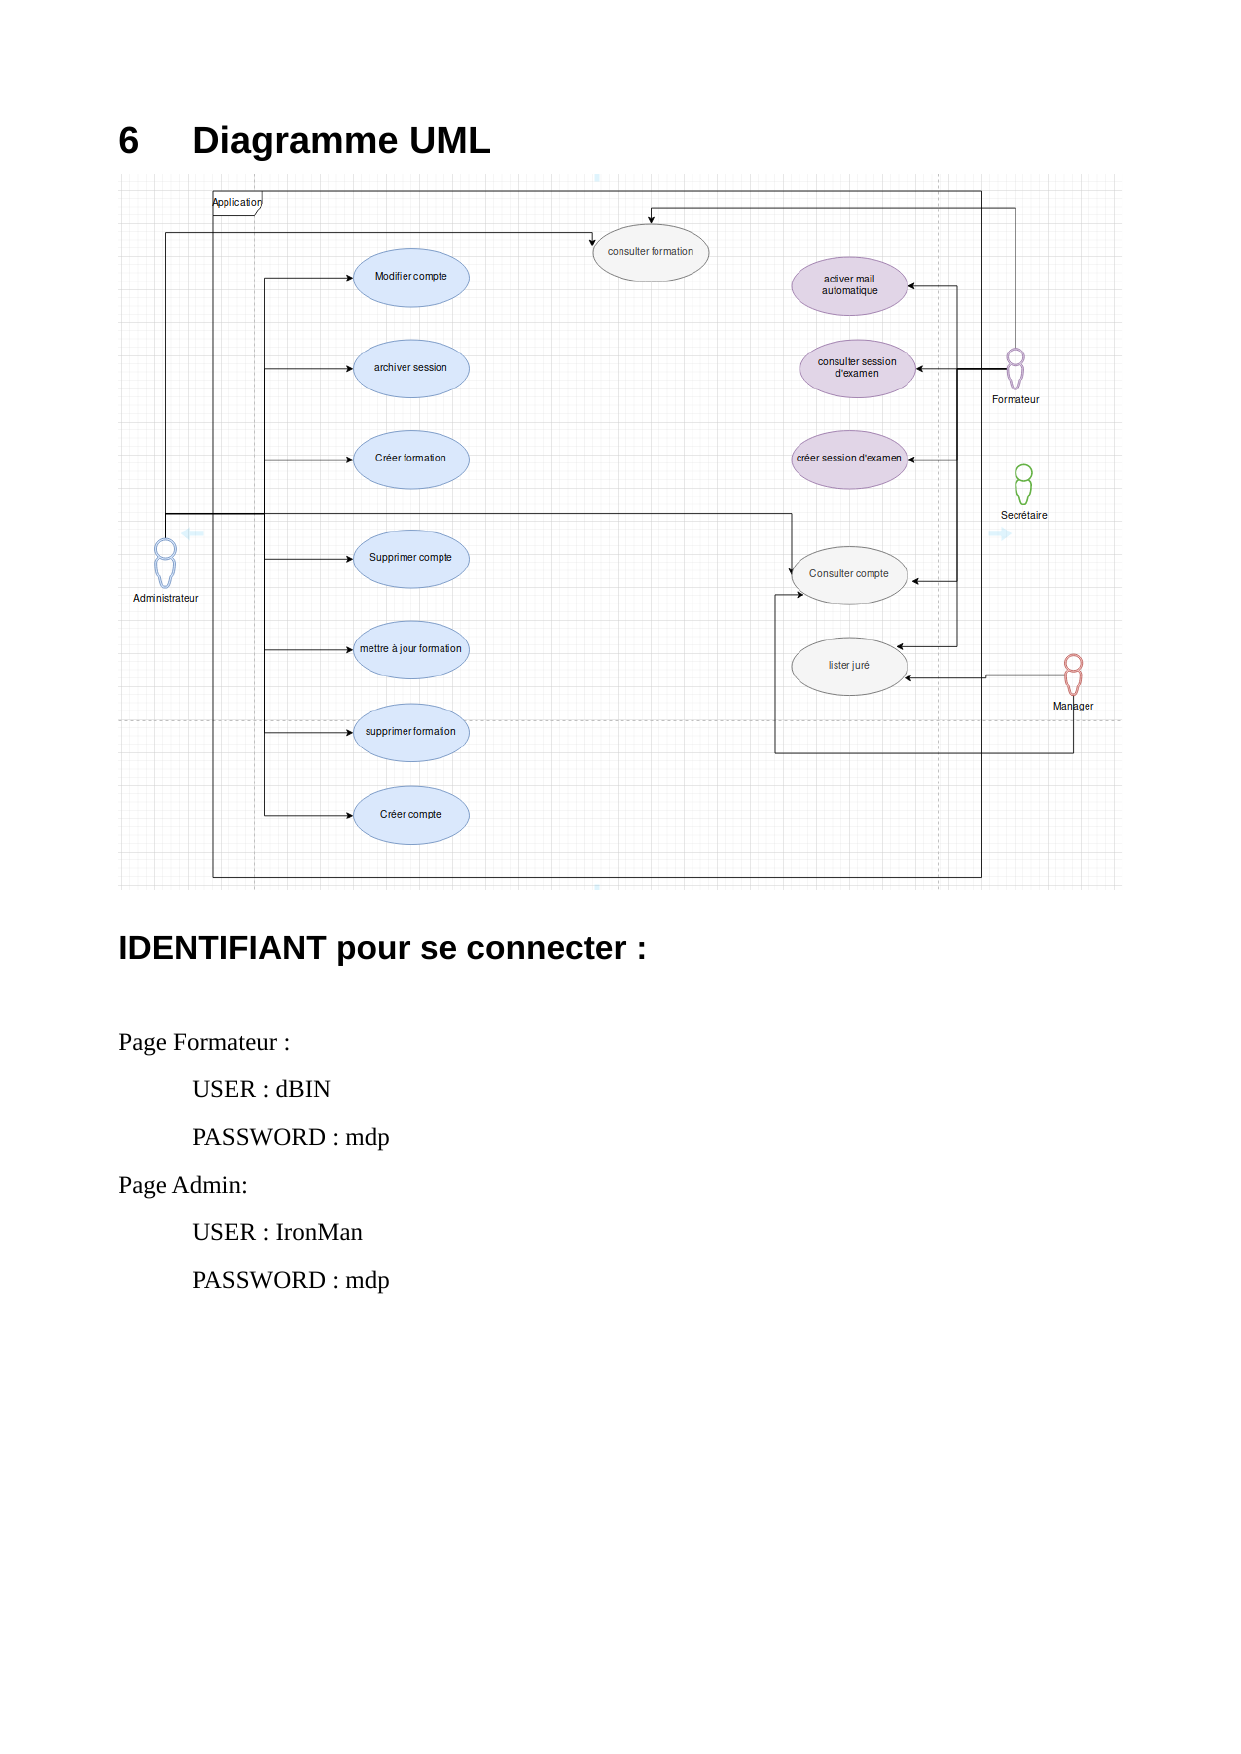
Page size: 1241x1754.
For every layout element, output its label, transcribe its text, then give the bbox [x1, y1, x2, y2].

text USER : dBIN [118, 1074, 1122, 1103]
text Page Formateur : [118, 1027, 1122, 1056]
picture [118, 174, 1123, 890]
text Page Admin: [118, 1170, 1122, 1198]
subtitle Diagramme UML [118, 118, 1122, 162]
text USER : IronMan [118, 1217, 1122, 1246]
subtitle IDENTIFIANT pour se connecter : [118, 890, 1122, 967]
text PASSWORD : mdp [118, 1122, 1122, 1151]
text PASSWORD : mdp [118, 1265, 1122, 1294]
